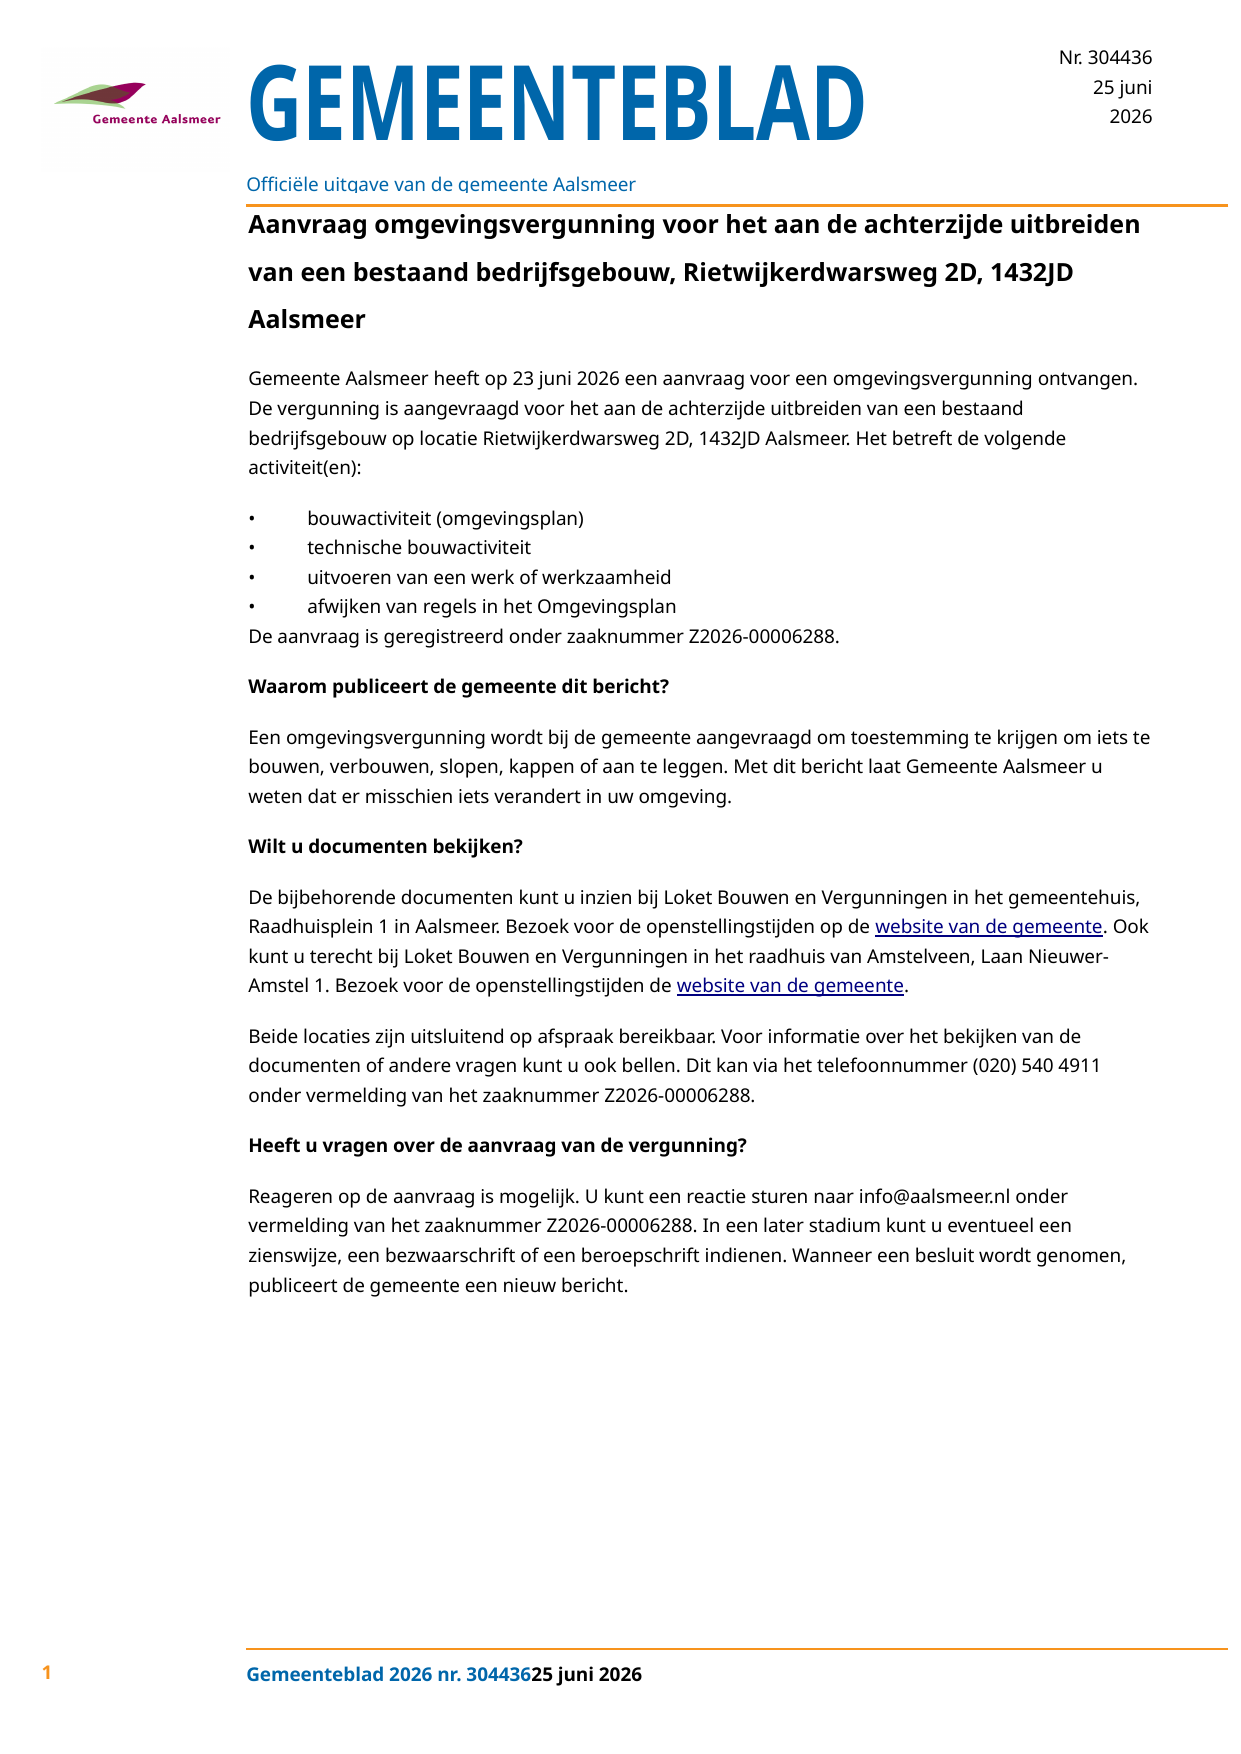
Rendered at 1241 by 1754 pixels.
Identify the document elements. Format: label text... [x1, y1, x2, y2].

text Een omgevingsvergunning wordt bij de gemeente aangevraagd om toestemming te krijgen om iets te bouwen, verbouwen, slopen, kappen of aan te leggen. Met dit bericht laat Gemeente Aalsmeer u weten dat er misschien iets verandert in uw omgeving. [248, 724, 1152, 809]
text Gemeente Aalsmeer heeft op 23 juni 2026 een aanvraag voor een omgevingsvergunning ontvangen. De vergunning is aangevraagd voor het aan de achterzijde uitbreiden van een bestaand bedrijfsgebouw op locatie Rietwijkerdwarsweg 2D, 1432JD Aalsmeer. Het betreft de volgende activiteit(en): [248, 366, 1152, 480]
list uitvoeren van een werk of werkzaamheid [248, 564, 1152, 589]
text Heeft u vragen over de aanvraag van de vergunning? [248, 1133, 1152, 1158]
text Waarom publiceert de gemeente dit bericht? [248, 673, 1152, 699]
text Aanvraag omgevingsvergunning voor het aan de achterzijde uitbreiden van een bestaand bedrijfsgebouw, Rietwijkerdwarsweg 2D, 1432JD Aalsmeer [248, 207, 1152, 336]
text De bijbehorende documenten kunt u inzien bij Loket Bouwen en Vergunningen in het gemeentehuis, Raadhuisplein 1 in Aalsmeer. Bezoek voor de openstellingstijden op de website van de gemeente. Ook kunt u terecht bij Loket Bouwen en Vergunningen in het raadhuis van Amstelveen, Laan Nieuwer-Amstel 1. Bezoek voor de openstellingstijden de website van de gemeente. [248, 884, 1152, 998]
list bouwactiviteit (omgevingsplan) [248, 505, 1152, 530]
text Wilt u documenten bekijken? [248, 833, 1152, 859]
text Reageren op de aanvraag is mogelijk. U kunt een reactie sturen naar info@aalsmeer.nl onder vermelding van het zaaknummer Z2026-00006288. In een later stadium kunt u eventueel een zienswijze, een bezwaarschrift of een beroepschrift indienen. Wanneer een besluit wordt genomen, publiceert de gemeente een nieuw bericht. [248, 1183, 1152, 1297]
list technische bouwactiviteit [248, 534, 1152, 560]
text De aanvraag is geregistreerd onder zaaknummer Z2026-00006288. [248, 623, 1152, 649]
list afwijken van regels in het Omgevingsplan [248, 593, 1152, 619]
picture [41, 47, 231, 172]
text Beide locaties zijn uitsluitend op afspraak bereikbaar. Voor informatie over het bekijken van de documenten of andere vragen kunt u ook bellen. Dit kan via het telefoonnummer (020) 540 4911 onder vermelding van het zaaknummer Z2026-00006288. [248, 1023, 1152, 1108]
